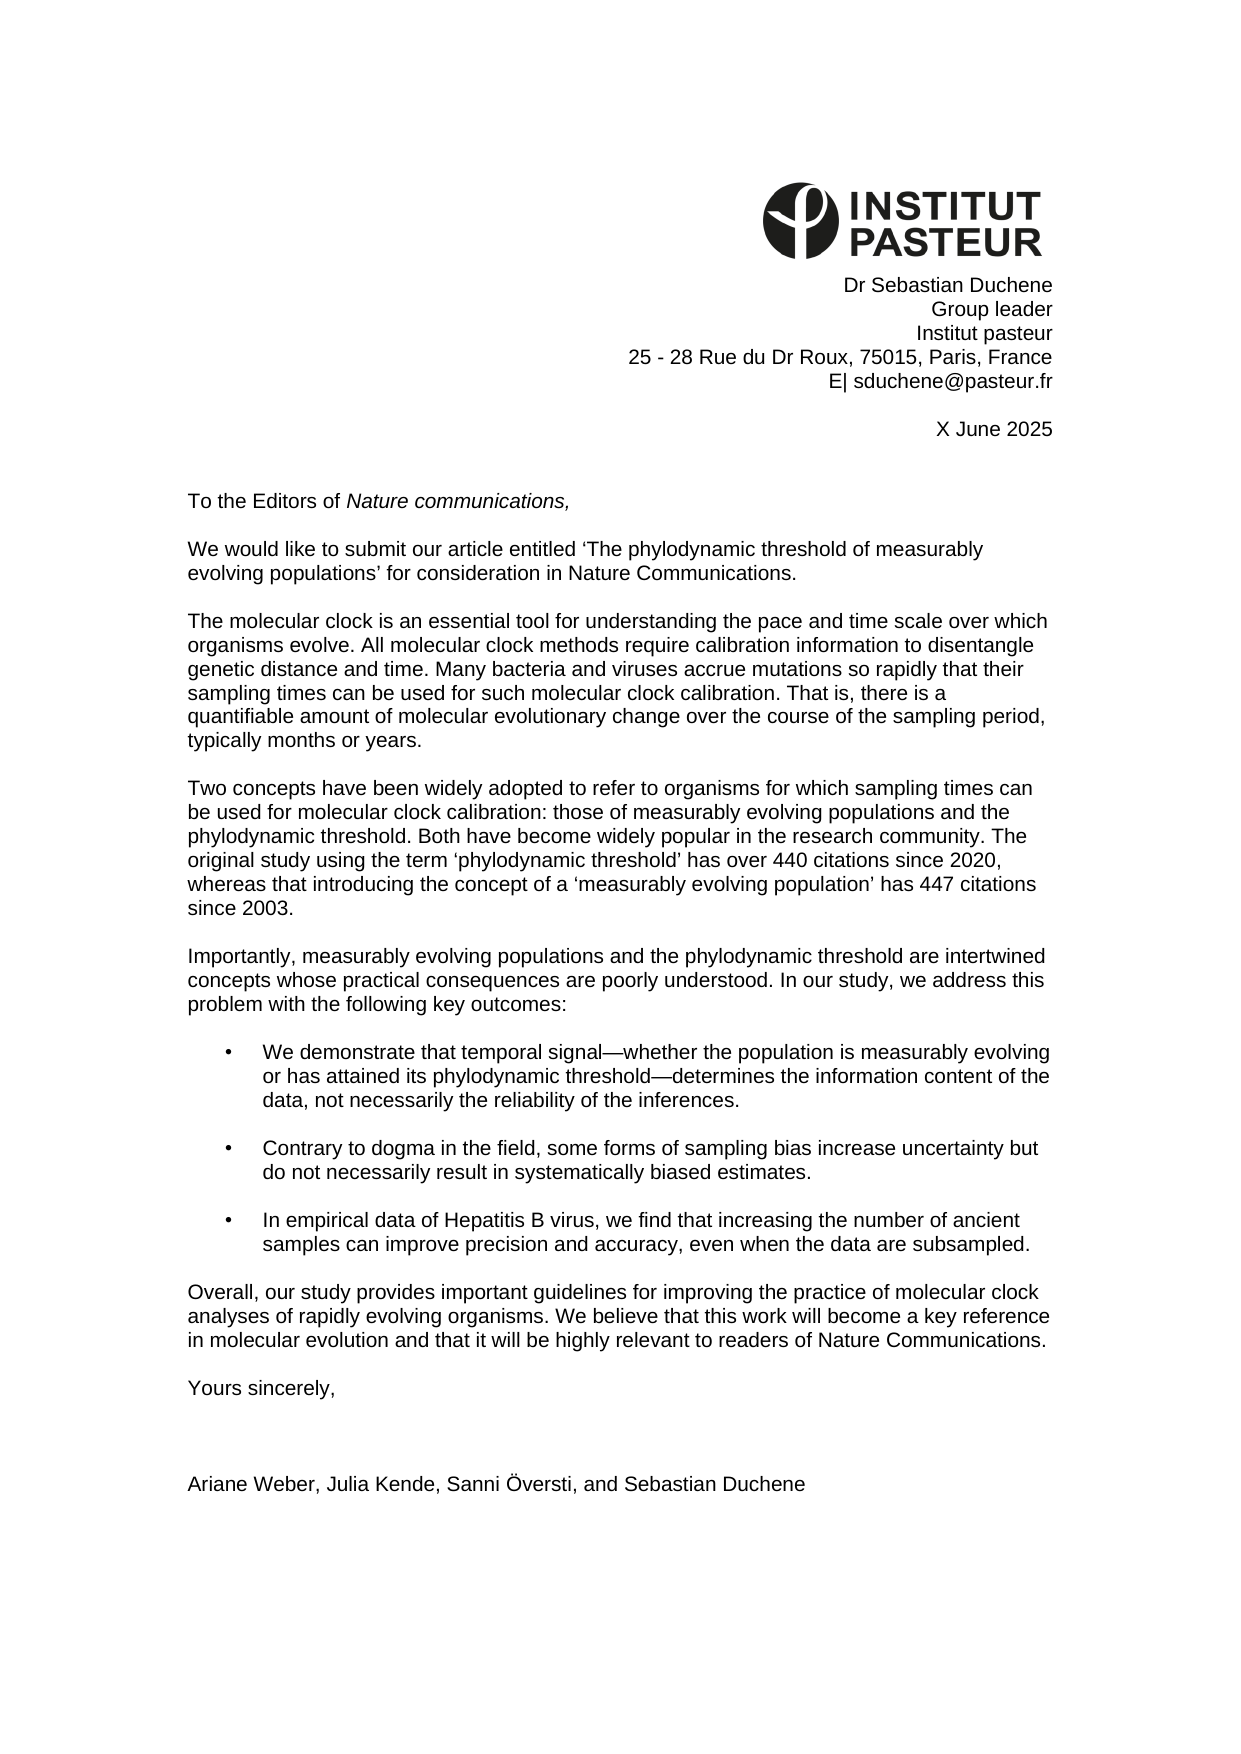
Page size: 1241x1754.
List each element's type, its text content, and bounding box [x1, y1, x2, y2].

text Overall, our study provides important guidelines for improving the practice of molecular clock analyses of rapidly evolving organisms. We believe that this work will become a key reference in molecular evolution and that it will be highly relevant to readers of Nature Communications. [187, 1280, 1053, 1352]
list Contrary to dogma in the field, some forms of sampling bias increase uncertainty but do not necessarily result in systematically biased estimates. [225, 1136, 1053, 1184]
text Importantly, measurably evolving populations and the phylodynamic threshold are intertwined concepts whose practical consequences are poorly understood. In our study, we address this problem with the following key outcomes: [187, 944, 1053, 1016]
text X June 2025 [187, 417, 1053, 441]
picture [753, 173, 1053, 274]
text Group leader [187, 297, 1053, 321]
list We demonstrate that temporal signal—whether the population is measurably evolving or has attained its phylodynamic threshold—determines the information content of the data, not necessarily the reliability of the inferences. [225, 1040, 1053, 1112]
text Dr Sebastian Duchene [187, 273, 1053, 297]
text Ariane Weber, Julia Kende, Sanni Översti, and Sebastian Duchene [187, 1471, 1053, 1495]
text Yours sincerely, [187, 1376, 1053, 1399]
text E| sduchene@pasteur.fr [187, 369, 1053, 393]
text 25 - 28 Rue du Dr Roux, 75015, Paris, France [187, 345, 1053, 369]
text Institut pasteur [187, 321, 1053, 345]
text We would like to submit our article entitled ‘The phylodynamic threshold of measurably evolving populations’ for consideration in Nature Communications. [187, 537, 1053, 584]
text Two concepts have been widely adopted to refer to organisms for which sampling times can be used for molecular clock calibration: those of measurably evolving populations and the phylodynamic threshold. Both have become widely popular in the research community. The original study using the term ‘phylodynamic threshold’ has over 440 citations since 2020, whereas that introducing the concept of a ‘measurably evolving population’ has 447 citations since 2003. [187, 776, 1053, 920]
list In empirical data of Hepatitis B virus, we find that increasing the number of ancient samples can improve precision and accuracy, even when the data are subsampled. [225, 1208, 1053, 1256]
text To the Editors of Nature communications, [187, 489, 1053, 513]
text The molecular clock is an essential tool for understanding the pace and time scale over which organisms evolve. All molecular clock methods require calibration information to disentangle genetic distance and time. Many bacteria and viruses accrue mutations so rapidly that their sampling times can be used for such molecular clock calibration. That is, there is a quantifiable amount of molecular evolutionary change over the course of the sampling period, typically months or years. [187, 608, 1053, 752]
